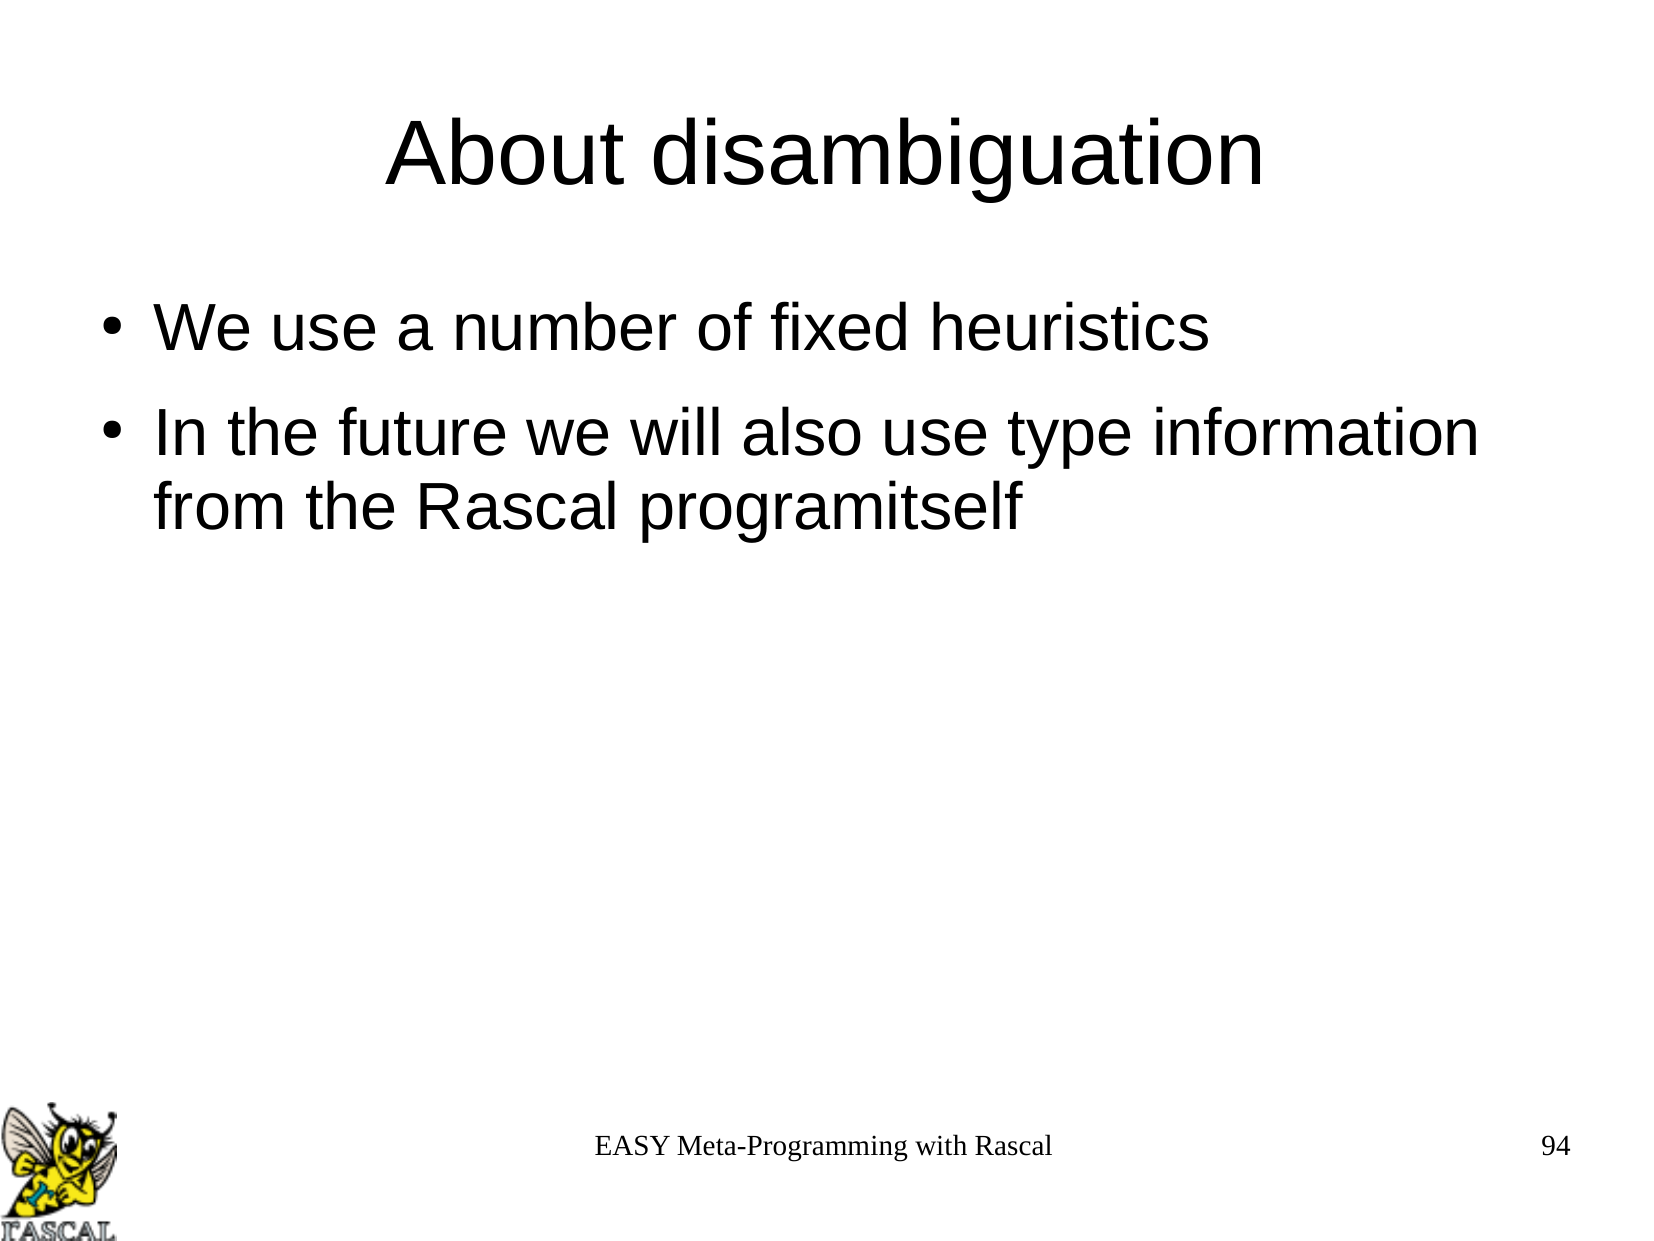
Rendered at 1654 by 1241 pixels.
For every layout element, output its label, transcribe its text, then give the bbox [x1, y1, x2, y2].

list We use a number of fixed heuristics In the future we will also use type information from the Rascal programitself [82, 290, 1571, 1109]
picture [0, 1102, 117, 1241]
title About disambiguation [82, 49, 1571, 257]
